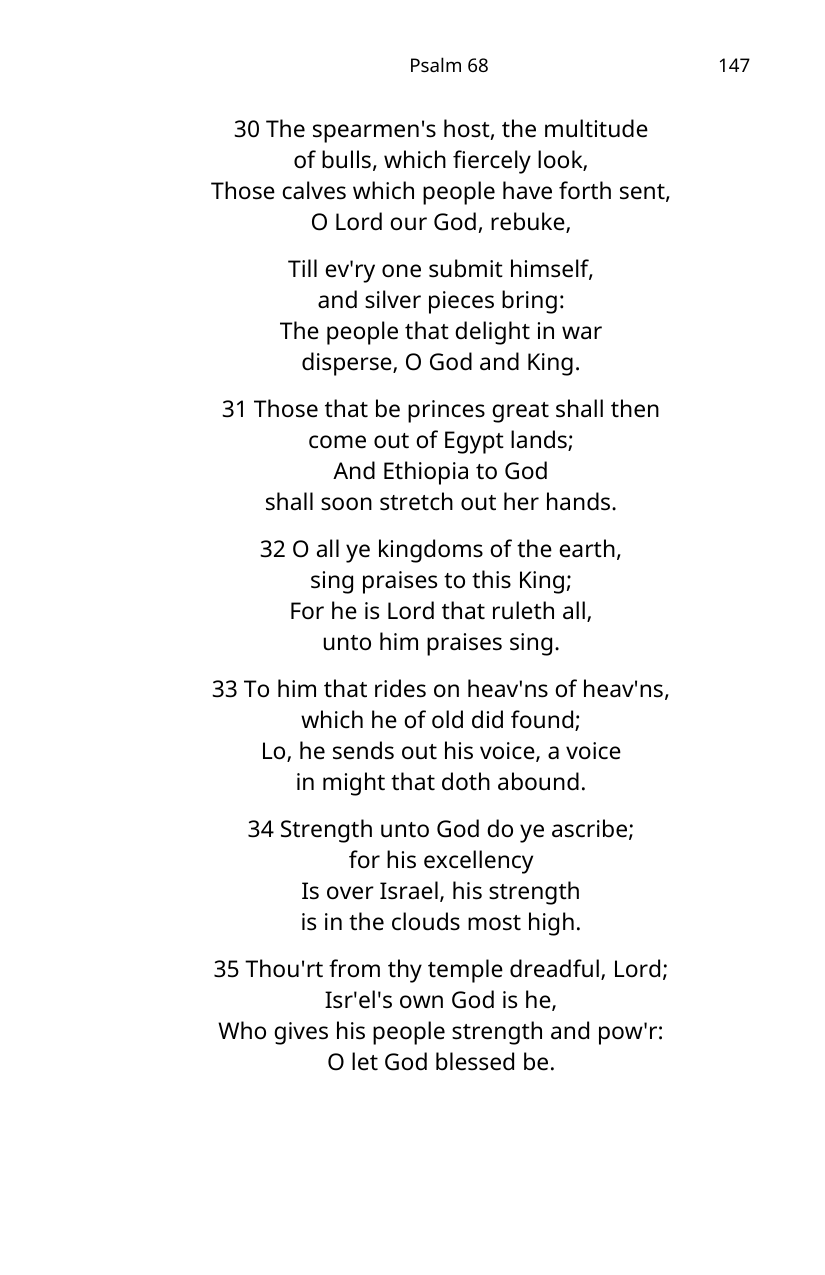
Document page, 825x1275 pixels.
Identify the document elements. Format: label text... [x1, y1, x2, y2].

text 30 The spearmen's host, the multitude of bulls, which fiercely look, Those calves which people have forth sent, O Lord our God, rebuke, [132, 112, 750, 237]
text Till ev'ry one submit himself, and silver pieces bring: The people that delight in war disperse, O God and King. [132, 252, 750, 377]
text 34 Strength unto God do ye ascribe; for his excellency Is over Israel, his strength is in the clouds most high. [132, 812, 750, 937]
text 35 Thou'rt from thy temple dreadful, Lord; Isr'el's own God is he, Who gives his people strength and pow'r: O let God blessed be. [132, 952, 750, 1077]
text 31 Those that be princes great shall then come out of Egypt lands; And Ethiopia to God shall soon stretch out her hands. [132, 392, 750, 517]
text 32 O all ye kingdoms of the earth, sing praises to this King; For he is Lord that ruleth all, unto him praises sing. [132, 532, 750, 657]
text 33 To him that rides on heav'ns of heav'ns, which he of old did found; Lo, he sends out his voice, a voice in might that doth abound. [132, 672, 750, 797]
